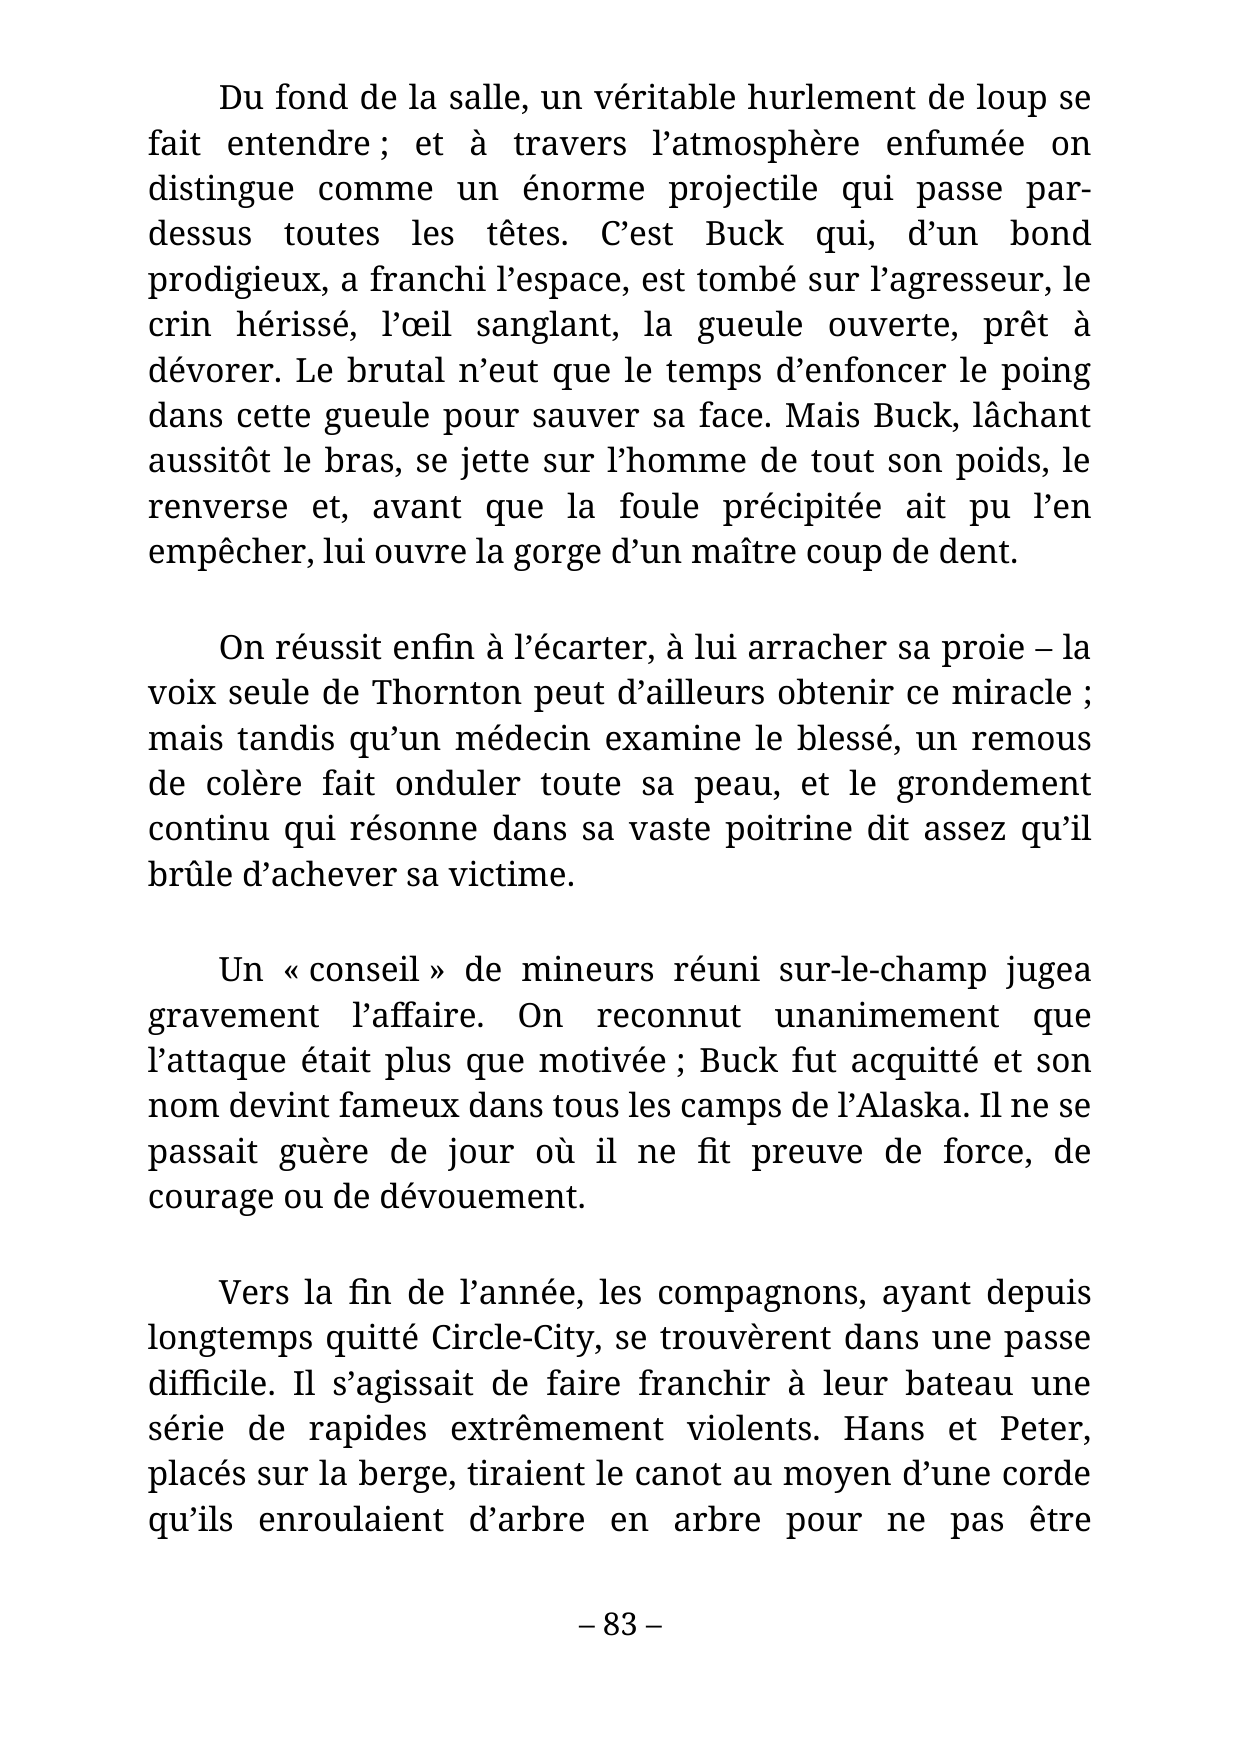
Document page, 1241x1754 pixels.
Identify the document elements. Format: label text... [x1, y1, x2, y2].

text Du fond de la salle, un véritable hurlement de loup se fait entendre ; et à travers l’atmosphère enfumée on distingue comme un énorme projectile qui passe par-dessus toutes les têtes. C’est Buck qui, d’un bond prodigieux, a franchi l’espace, est tombé sur l’agresseur, le crin hérissé, l’œil sanglant, la gueule ouverte, prêt à dévorer. Le brutal n’eut que le temps d’enfoncer le poing dans cette gueule pour sauver sa face. Mais Buck, lâchant aussitôt le bras, se jette sur l’homme de tout son poids, le renverse et, avant que la foule précipitée ait pu l’en empêcher, lui ouvre la gorge d’un maître coup de dent. [148, 74, 1092, 573]
text Un « conseil » de mineurs réuni sur-le-champ jugea gravement l’affaire. On reconnut unanimement que l’attaque était plus que motivée ; Buck fut acquitté et son nom devint fameux dans tous les camps de l’Alaska. Il ne se passait guère de jour où il ne fit preuve de force, de courage ou de dévouement. [148, 946, 1092, 1218]
text On réussit enfin à l’écarter, à lui arracher sa proie – la voix seule de Thornton peut d’ailleurs obtenir ce miracle ; mais tandis qu’un médecin examine le blessé, un remous de colère fait onduler toute sa peau, et le grondement continu qui résonne dans sa vaste poitrine dit assez qu’il brûle d’achever sa victime. [148, 623, 1092, 896]
text Vers la fin de l’année, les compagnons, ayant depuis longtemps quitté Circle-City, se trouvèrent dans une passe difficile. Il s’agissait de faire franchir à leur bateau une série de rapides extrêmement violents. Hans et Peter, placés sur la berge, tiraient le canot au moyen d’une corde qu’ils enroulaient d’arbre en arbre pour ne pas être [148, 1268, 1092, 1541]
